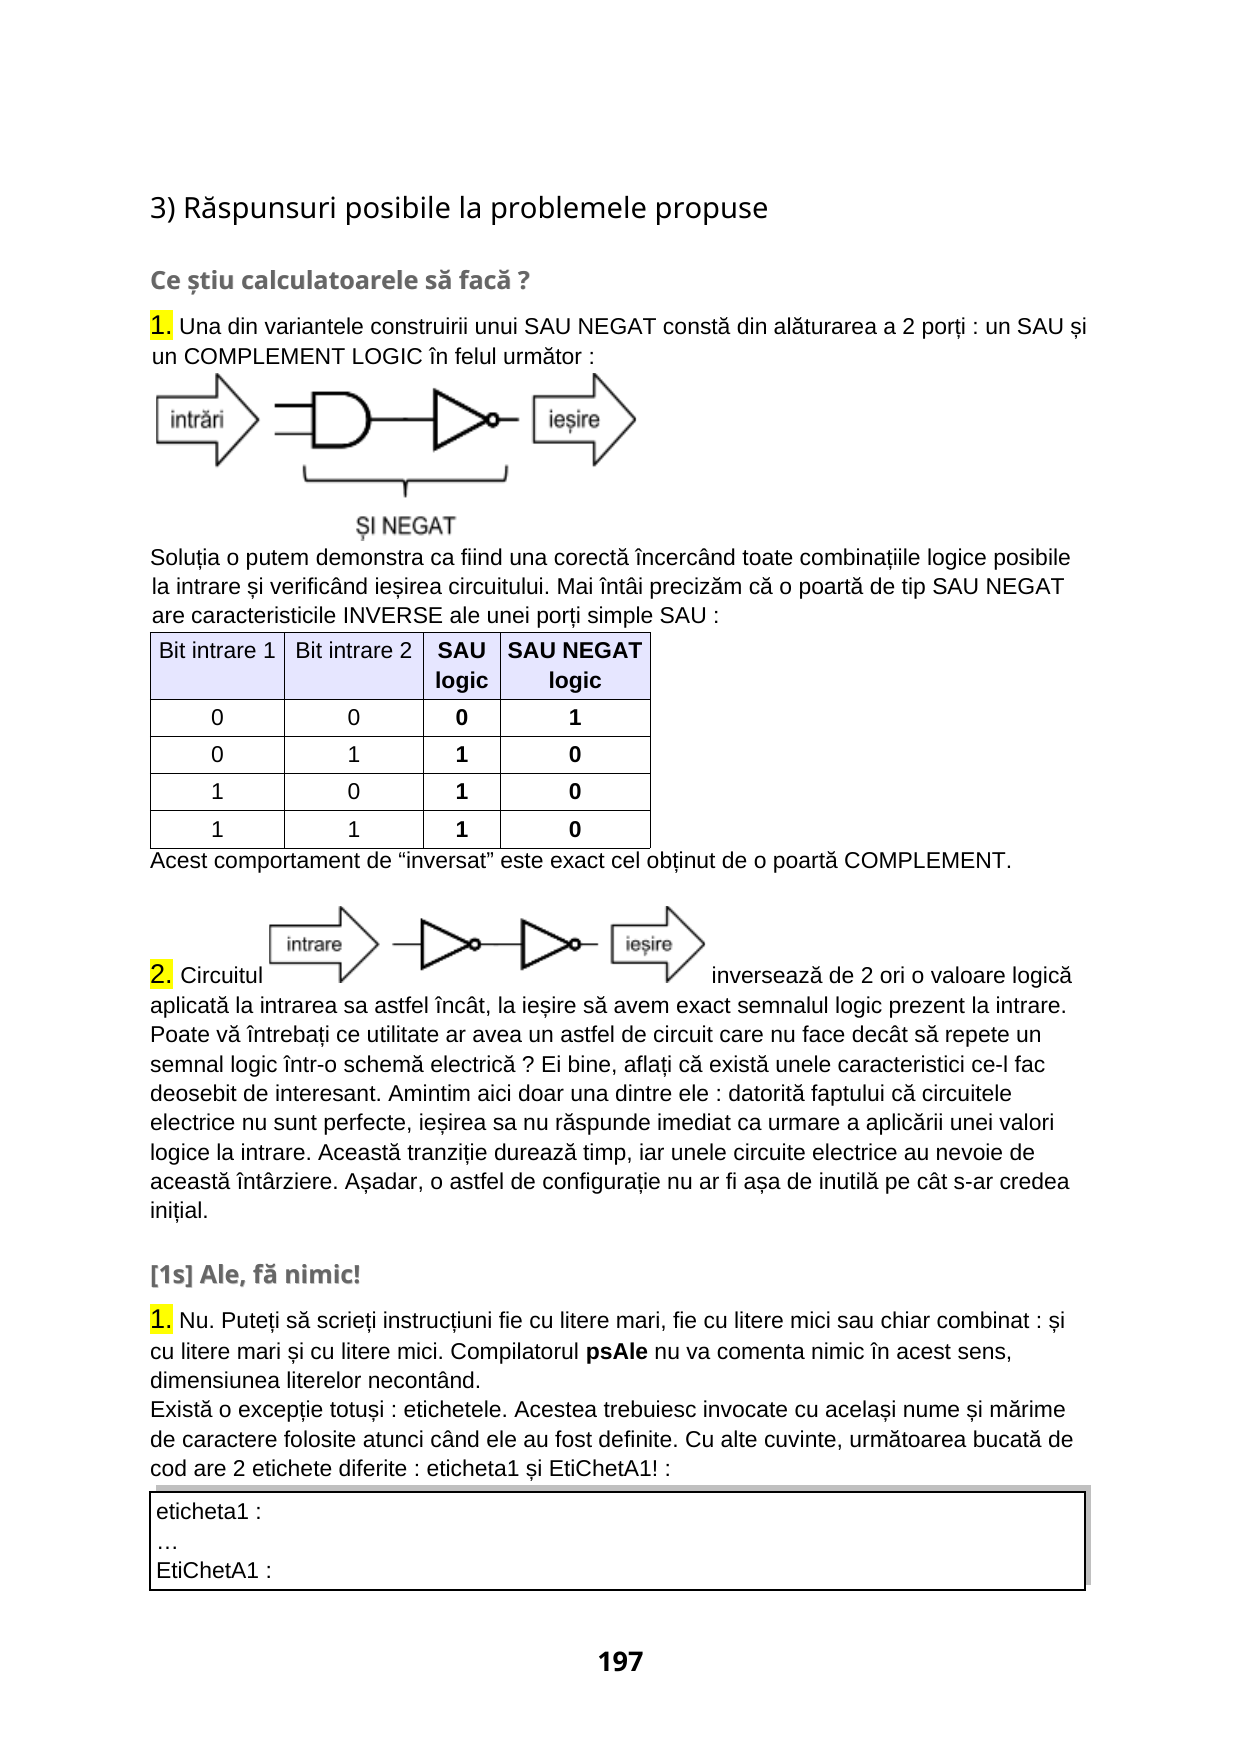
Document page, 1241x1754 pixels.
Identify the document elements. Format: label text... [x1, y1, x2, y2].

table_cell 1 [285, 737, 423, 773]
table_header SAU NEGAT logic [501, 633, 650, 699]
table_header eticheta1 : … EtiChetA1 : [151, 1493, 1084, 1589]
subtitle Există o excepție totuși : etichetele. Acestea trebuiesc invocate cu același nume și mărime de caractere folosite atunci când ele au fost definite. Cu alte cuvinte, următoarea bucată de cod are 2 etichete diferite : eticheta1 și EtiChetA1! : [150, 1397, 1091, 1481]
table_header SAU logic [424, 633, 500, 699]
table_cell 0 [501, 774, 650, 810]
table_cell 1 [501, 700, 650, 736]
subtitle 1. Una din variantele construirii unui SAU NEGAT constă din alăturarea a 2 porți : un SAU și un COMPLEMENT LOGIC în felul următor : [150, 310, 1091, 369]
subtitle Ce știu calculatoarele să facă ? [150, 262, 1091, 296]
table_cell 0 [151, 700, 284, 736]
table_header Bit intrare 2 [285, 633, 423, 699]
subtitle [1s] Ale, fă nimic! [150, 1257, 1091, 1291]
picture [269, 906, 706, 983]
subtitle 2. Circuitul inversează de 2 ori o valoare logică aplicată la intrarea sa astfel încât, la ieșire să avem exact semnalul logic prezent la intrare. Poate vă întrebați ce utilitate ar avea un astfel de circuit care nu face decât să repete un semnal logic într-o schemă electrică ? Ei bine, aflați că există unele caracteristici ce-l fac deosebit de interesant. Amintim aici doar una dintre ele : datorită faptului că circuitele electrice nu sunt perfecte, ieșirea sa nu răspunde imediat ca urmare a aplicării unei valori logice la intrare. Această tranziție durează timp, iar unele circuite electrice au nevoie de această întârziere. Așadar, o astfel de configurație nu ar fi așa de inutilă pe cât s-ar credea inițial. [150, 906, 1091, 1224]
picture [156, 373, 637, 541]
table_cell 1 [424, 774, 500, 810]
table_cell 1 [285, 811, 423, 848]
table_cell 0 [424, 700, 500, 736]
table_cell 1 [151, 774, 284, 810]
table_cell 0 [501, 811, 650, 848]
subtitle 3) Răspunsuri posibile la problemele propuse [150, 187, 1091, 227]
table_cell 0 [285, 700, 423, 736]
table_cell 0 [151, 737, 284, 773]
table_cell 1 [151, 811, 284, 848]
subtitle 1. Nu. Puteți să scrieți instrucțiuni fie cu litere mari, fie cu litere mici sau chiar combinat : și cu litere mari și cu litere mici. Compilatorul psAle nu va comenta nimic în acest sens, dimensiunea literelor necontând. [150, 1304, 1091, 1393]
subtitle Soluția o putem demonstra ca fiind una corectă încercând toate combinațiile logice posibile la intrare și verificând ieșirea circuitului. Mai întâi precizăm că o poartă de tip SAU NEGAT are caracteristicile INVERSE ale unei porți simple SAU : [150, 544, 1091, 628]
table_cell 0 [501, 737, 650, 773]
table_cell 1 [424, 737, 500, 773]
subtitle Acest comportament de “inversat” este exact cel obținut de o poartă COMPLEMENT. [150, 848, 1091, 873]
table_cell 0 [285, 774, 423, 810]
table_cell 1 [424, 811, 500, 848]
table_header Bit intrare 1 [151, 633, 284, 699]
